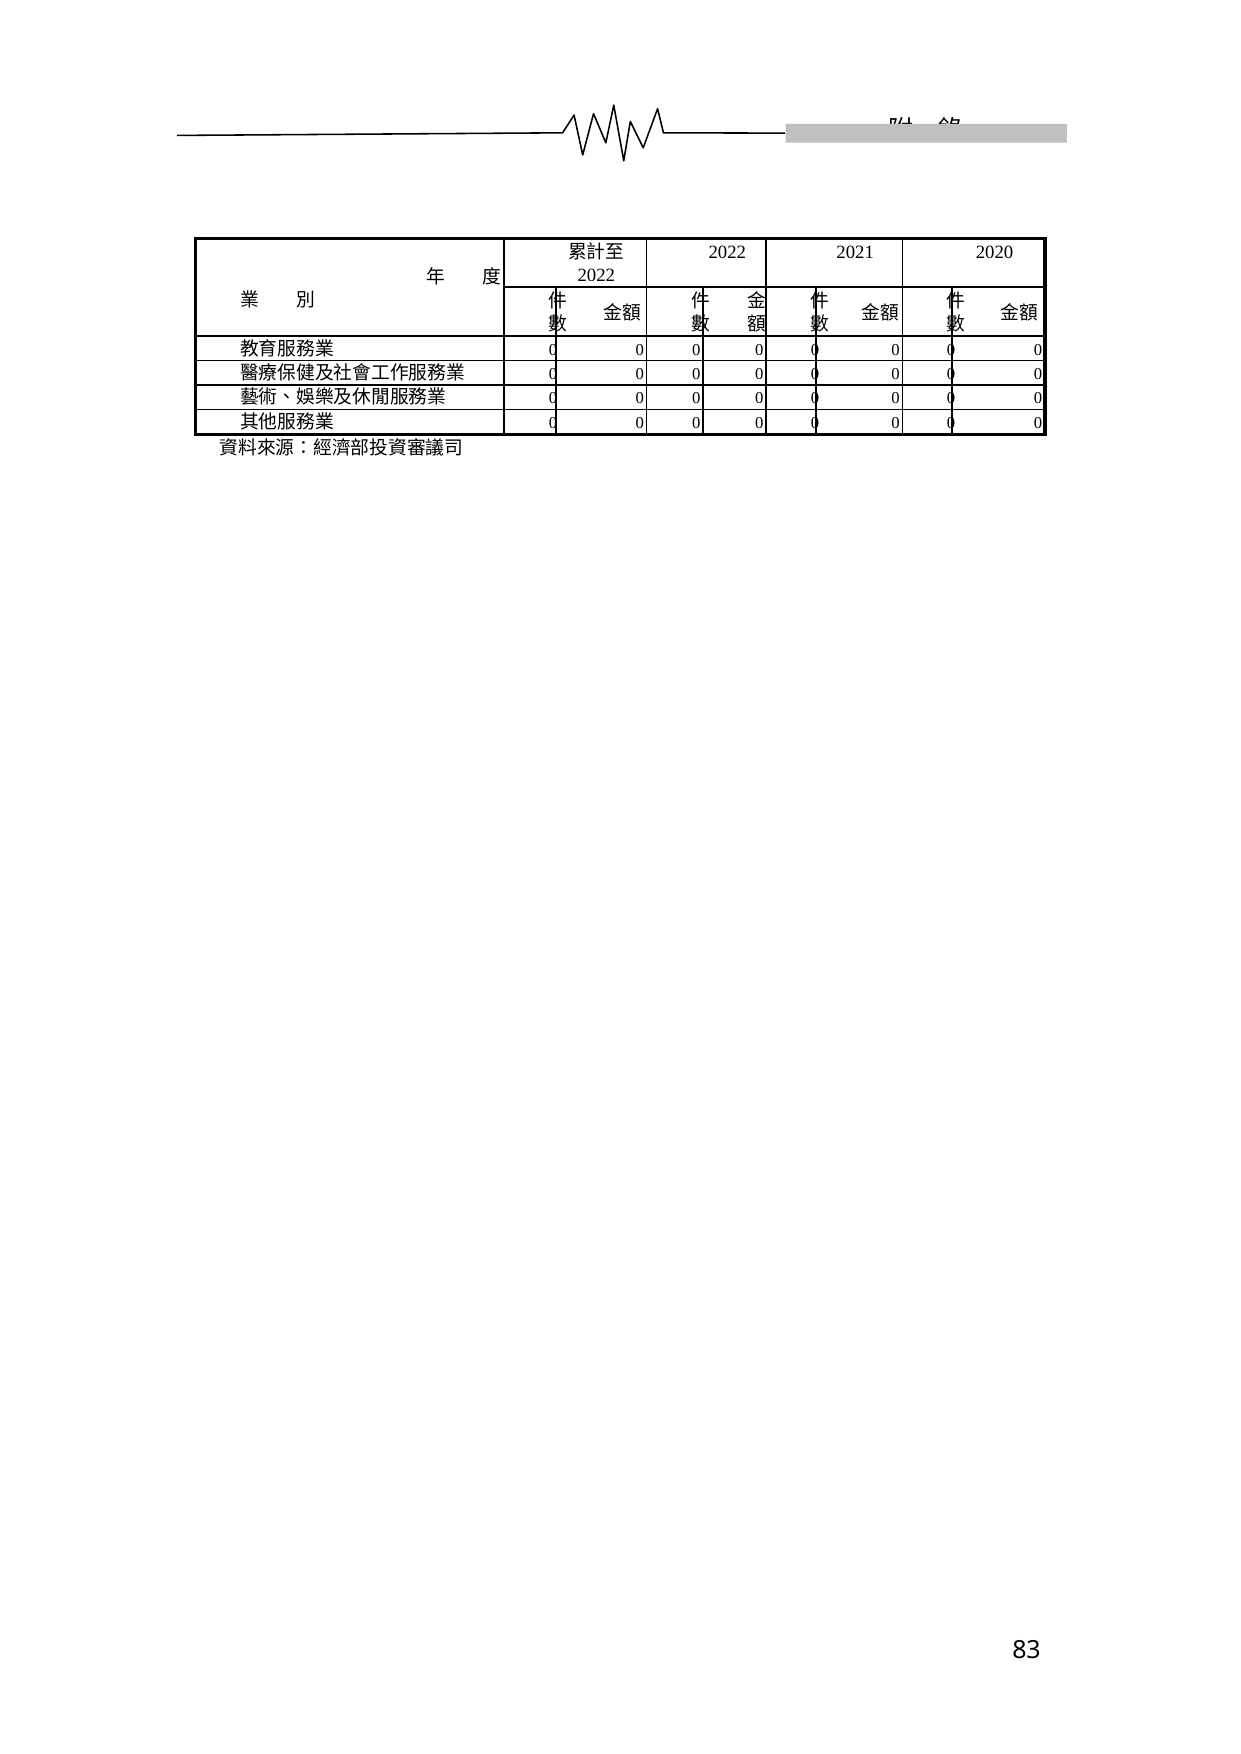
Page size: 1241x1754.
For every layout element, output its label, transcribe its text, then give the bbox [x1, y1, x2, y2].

table_cell 金額 [953, 288, 1043, 335]
table_cell 0 [647, 410, 702, 433]
table_cell 其他服務業 [197, 410, 503, 433]
table_cell 0 [903, 386, 951, 408]
table_cell 0 [953, 361, 1043, 384]
table_cell 教育服務業 [197, 337, 503, 359]
table_header 累計至2022 [505, 240, 646, 286]
table_cell 0 [903, 337, 951, 359]
table_cell 0 [647, 337, 702, 359]
table_cell 0 [647, 386, 702, 408]
table_cell 金額 [817, 288, 902, 335]
table_header 2021 [767, 240, 902, 286]
table_cell 0 [903, 410, 951, 433]
table_cell 0 [817, 361, 902, 384]
table_cell 0 [557, 410, 646, 433]
table_cell 0 [704, 337, 765, 359]
table_header 年 度 業 別 [197, 240, 503, 335]
table_cell 0 [953, 410, 1043, 433]
table_header 2020 [903, 240, 1043, 286]
table_header 2022 [647, 240, 765, 286]
table_cell 0 [767, 361, 815, 384]
table_cell 0 [505, 337, 555, 359]
table_cell 藝術、娛樂及休閒服務業 [197, 386, 503, 408]
table_cell 0 [704, 361, 765, 384]
table_cell 0 [767, 386, 815, 408]
table_cell 0 [767, 410, 815, 433]
table_cell 0 [817, 386, 902, 408]
table_cell 0 [953, 337, 1043, 359]
table_cell 0 [557, 337, 646, 359]
table_cell 0 [704, 410, 765, 433]
table_cell 0 [505, 361, 555, 384]
table_cell 0 [704, 386, 765, 408]
table_cell 0 [505, 410, 555, 433]
table_cell 件數 [647, 288, 702, 335]
table_cell 0 [647, 361, 702, 384]
table_cell 件數 [767, 288, 815, 335]
table_cell 金額 [704, 288, 765, 335]
text 資料來源：經濟部投資審議司 [219, 436, 1063, 459]
table_cell 醫療保健及社會工作服務業 [197, 361, 503, 384]
table_cell 0 [767, 337, 815, 359]
table_cell 件數 [505, 288, 555, 335]
table_cell 0 [557, 386, 646, 408]
table_cell 金額 [557, 288, 646, 335]
table_cell 0 [557, 361, 646, 384]
table_cell 0 [817, 337, 902, 359]
table_cell 0 [903, 361, 951, 384]
table_cell 0 [953, 386, 1043, 408]
table_cell 0 [505, 386, 555, 408]
table_cell 0 [817, 410, 902, 433]
table_cell 件數 [903, 288, 951, 335]
